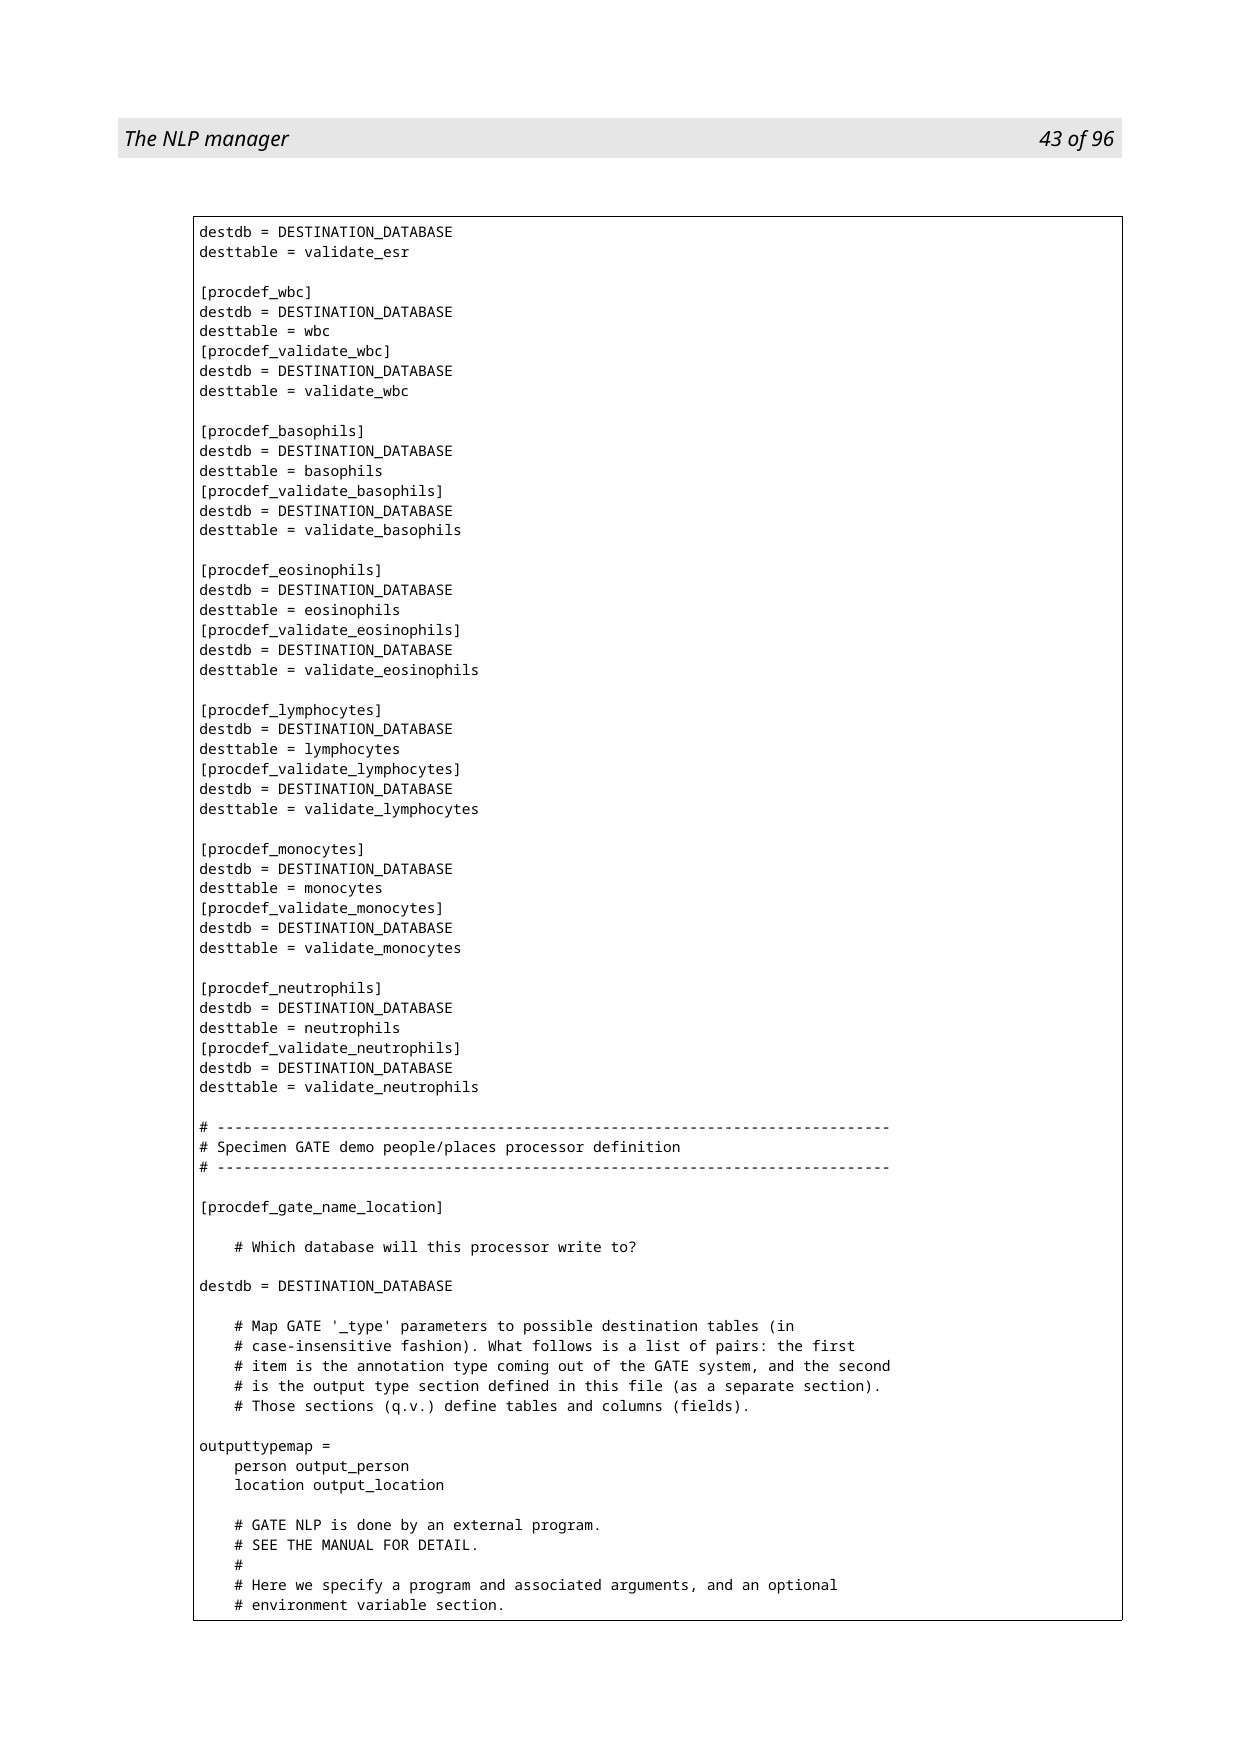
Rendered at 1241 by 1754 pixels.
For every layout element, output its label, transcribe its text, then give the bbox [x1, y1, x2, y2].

table_header destdb = DESTINATION_DATABASE desttable = validate_esr [procdef_wbc] destdb = DESTINATION_DATABASE desttable = wbc [procdef_validate_wbc] destdb = DESTINATION_DATABASE desttable = validate_wbc [procdef_basophils] destdb = DESTINATION_DATABASE desttable = basophils [procdef_validate_basophils] destdb = DESTINATION_DATABASE desttable = validate_basophils [procdef_eosinophils] destdb = DESTINATION_DATABASE desttable = eosinophils [procdef_validate_eosinophils] destdb = DESTINATION_DATABASE desttable = validate_eosinophils [procdef_lymphocytes] destdb = DESTINATION_DATABASE desttable = lymphocytes [procdef_validate_lymphocytes] destdb = DESTINATION_DATABASE desttable = validate_lymphocytes [procdef_monocytes] destdb = DESTINATION_DATABASE desttable = monocytes [procdef_validate_monocytes] destdb = DESTINATION_DATABASE desttable = validate_monocytes [procdef_neutrophils] destdb = DESTINATION_DATABASE desttable = neutrophils [procdef_validate_neutrophils] destdb = DESTINATION_DATABASE desttable = validate_neutrophils # ----------------------------------------------------------------------------- # Specimen GATE demo people/places processor definition # ----------------------------------------------------------------------------- [procdef_gate_name_location] # Which database will this processor write to? destdb = DESTINATION_DATABASE # Map GATE '_type' parameters to possible destination tables (in # case-insensitive fashion). What follows is a list of pairs: the first # item is the annotation type coming out of the GATE system, and the second # is the output type section defined in this file (as a separate section). # Those sections (q.v.) define tables and columns (fields). outputtypemap = person output_person location output_location # GATE NLP is done by an external program. # SEE THE MANUAL FOR DETAIL. # # Here we specify a program and associated arguments, and an optional # environment variable section. [194, 217, 1122, 1620]
